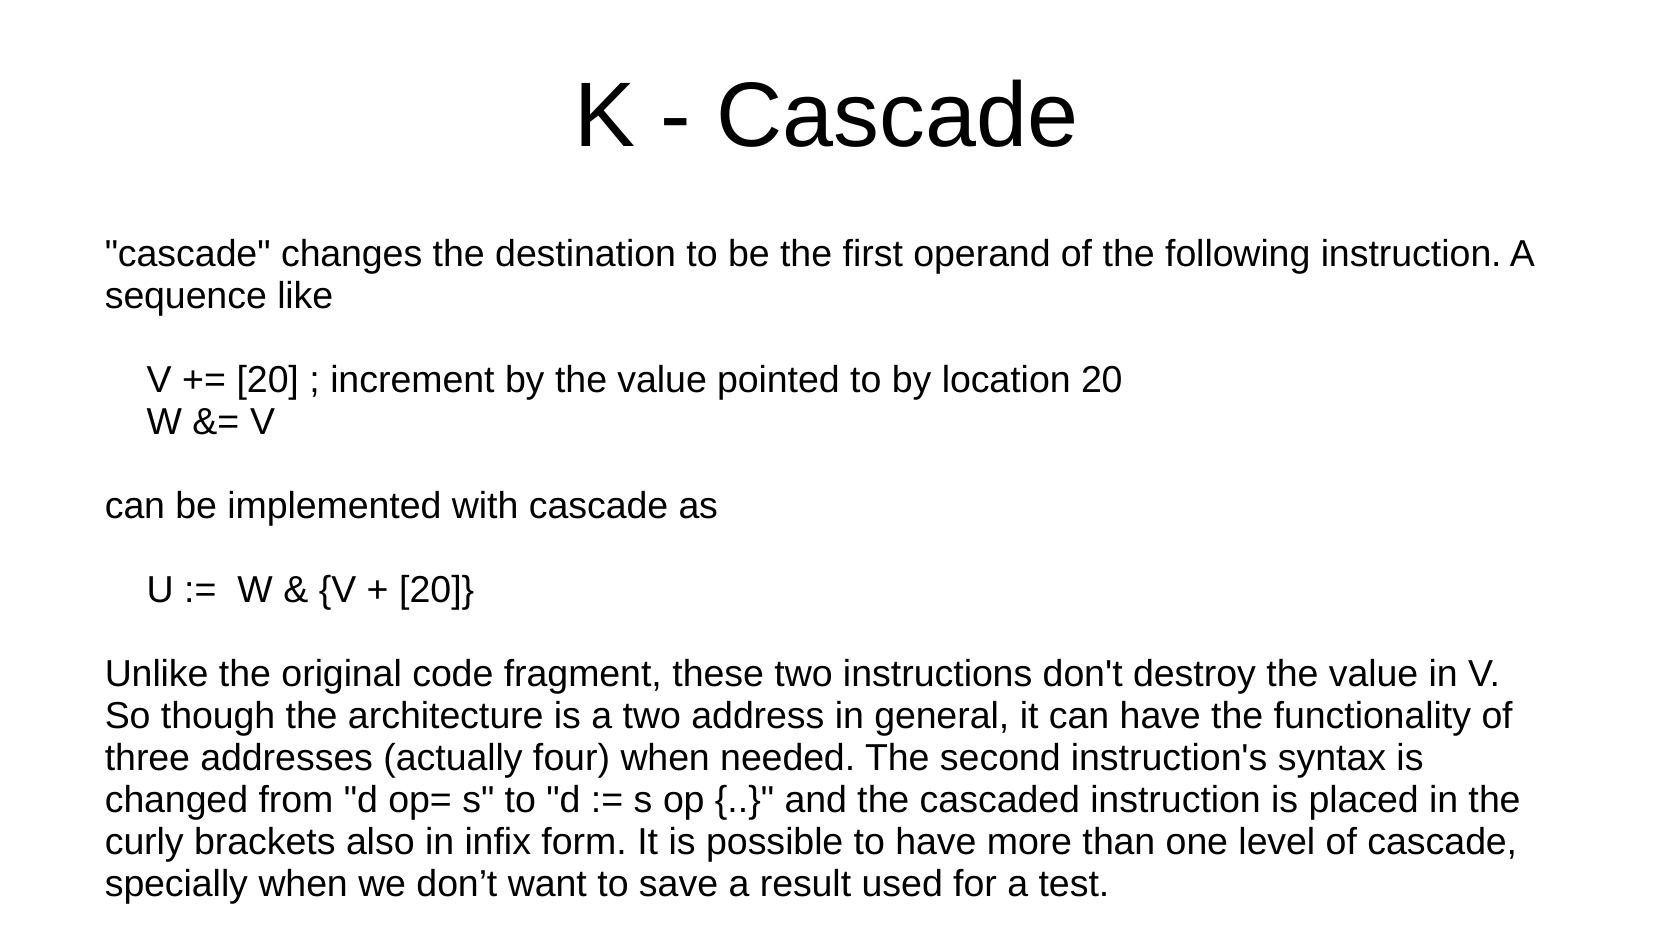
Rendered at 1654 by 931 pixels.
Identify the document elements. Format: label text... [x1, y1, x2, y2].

title K - Cascade [82, 37, 1571, 193]
text_box "cascade" changes the destination to be the first operand of the following instruction. A sequence like V += [20] ; increment by the value pointed to by location 20 W &= V can be implemented with cascade as U := W & {V + [20]} Unlike the original code fragment, these two instructions don't destroy the value in V. So though the architecture is a two address in general, it can have the functionality of three addresses (actually four) when needed. The second instruction's syntax is changed from "d op= s" to "d := s op {..}" and the cascaded instruction is placed in the curly brackets also in infix form. It is possible to have more than one level of cascade, specially when we don’t want to save a result used for a test. [90, 225, 1561, 912]
